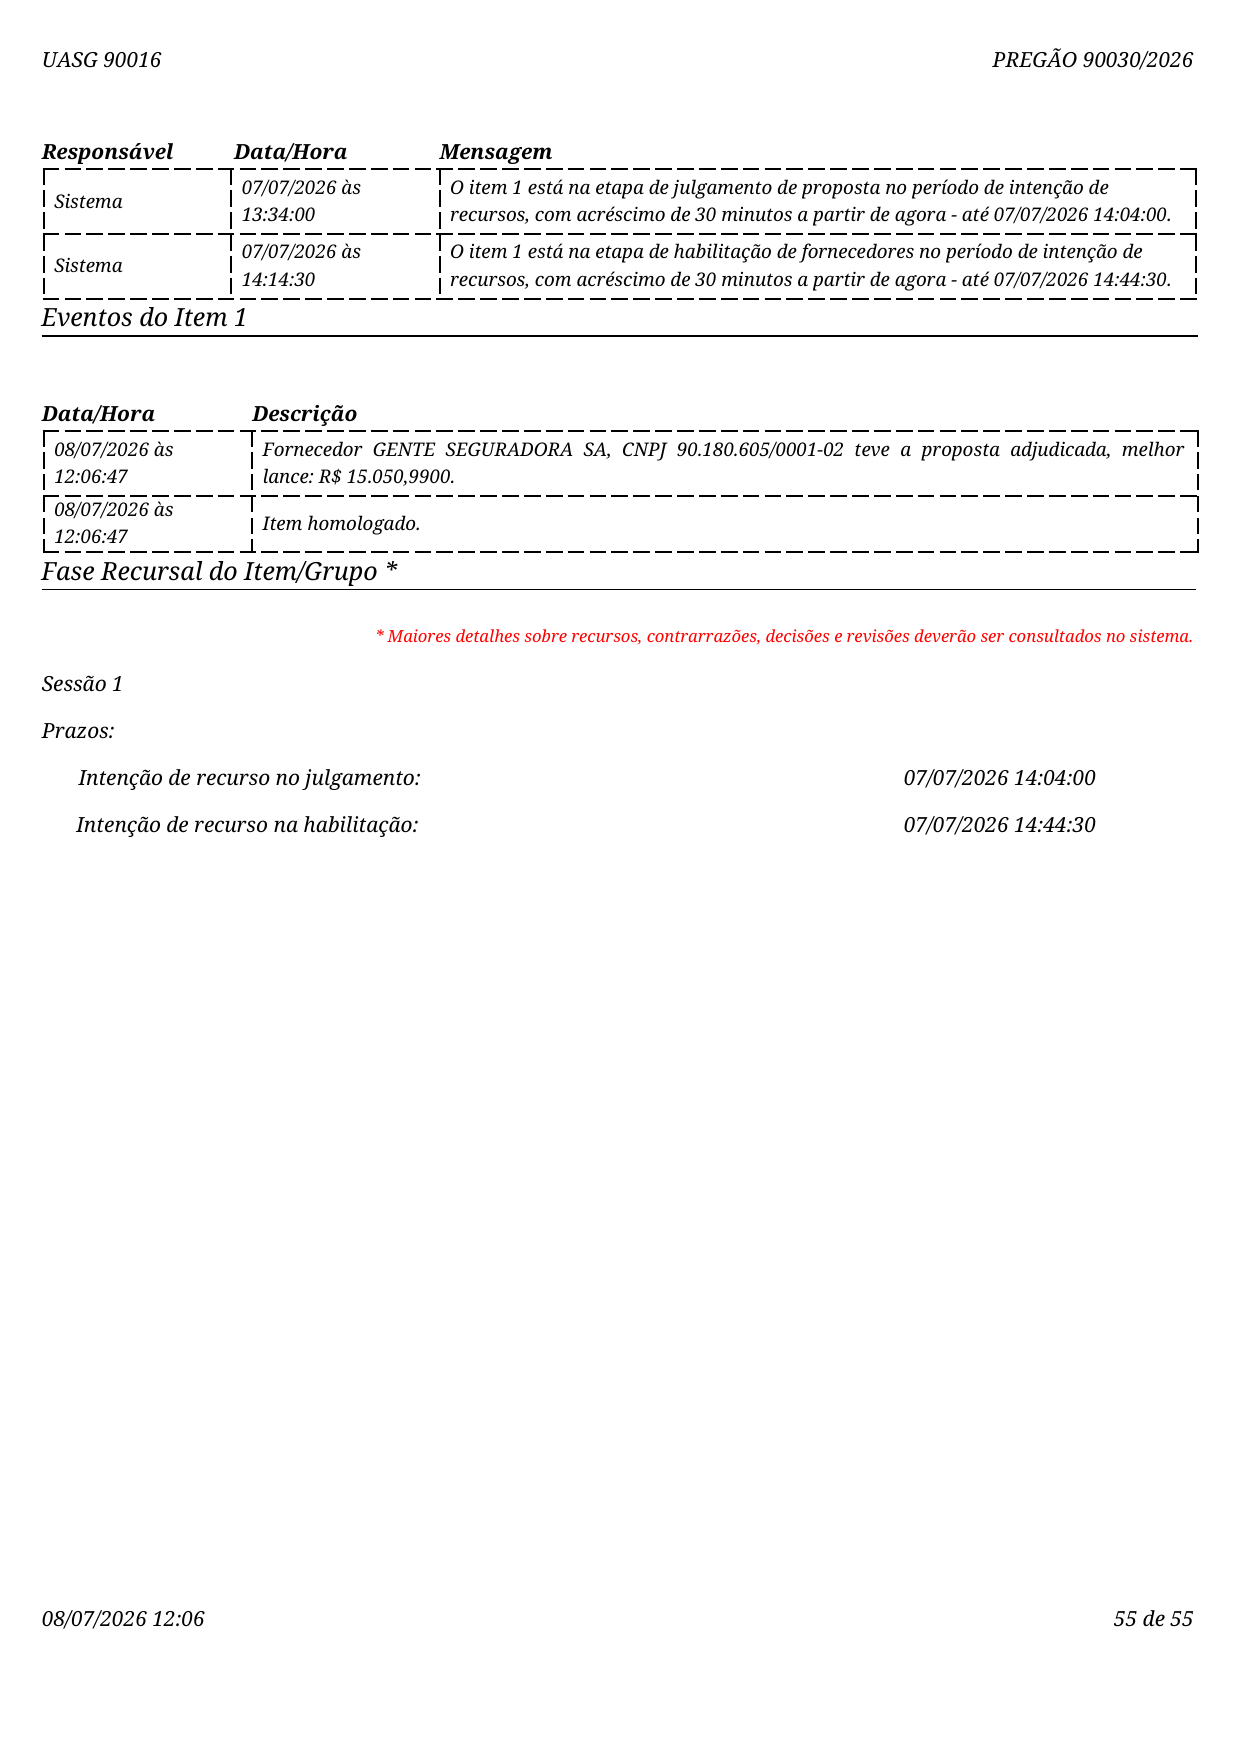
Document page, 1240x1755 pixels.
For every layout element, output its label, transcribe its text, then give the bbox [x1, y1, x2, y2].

table_cell Sistema [44, 233, 231, 297]
text Intenção de recurso na habilitação: 07/07/2026 14:44:30 [42, 810, 1196, 838]
table_header 07/07/2026 às 13:34:00 [231, 168, 439, 233]
table_header O item 1 está na etapa de julgamento de proposta no período de intenção de recursos, com acréscimo de 30 minutos a partir de agora - até 07/07/2026 14:04:00. [440, 168, 1196, 233]
subtitle Eventos do Item 1 [41, 299, 1196, 333]
table_header Sistema [44, 168, 231, 233]
subtitle Fase Recursal do Item/Grupo * [41, 553, 1196, 587]
text Responsável Data/Hora Mensagem [42, 137, 1196, 166]
text Data/Hora Descrição [42, 399, 1196, 428]
text Intenção de recurso no julgamento: 07/07/2026 14:04:00 [42, 763, 1196, 791]
table_header Fornecedor GENTE SEGURADORA SA, CNPJ 90.180.605/0001-02 teve a proposta adjudicada, melhor lance: R$ 15.050,9900. [252, 430, 1198, 494]
text Sessão 1 [42, 669, 1196, 697]
text * Maiores detalhes sobre recursos, contrarrazões, decisões e revisões deverão ser consultados no sistema. [42, 625, 1196, 647]
table_cell O item 1 está na etapa de habilitação de fornecedores no período de intenção de recursos, com acréscimo de 30 minutos a partir de agora - até 07/07/2026 14:44:30. [440, 233, 1196, 297]
table_cell 08/07/2026 às 12:06:47 [44, 495, 252, 551]
table_header 08/07/2026 às 12:06:47 [44, 430, 252, 494]
text Prazos: [42, 716, 1196, 744]
table_cell Item homologado. [252, 495, 1198, 551]
table_cell 07/07/2026 às 14:14:30 [231, 233, 439, 297]
